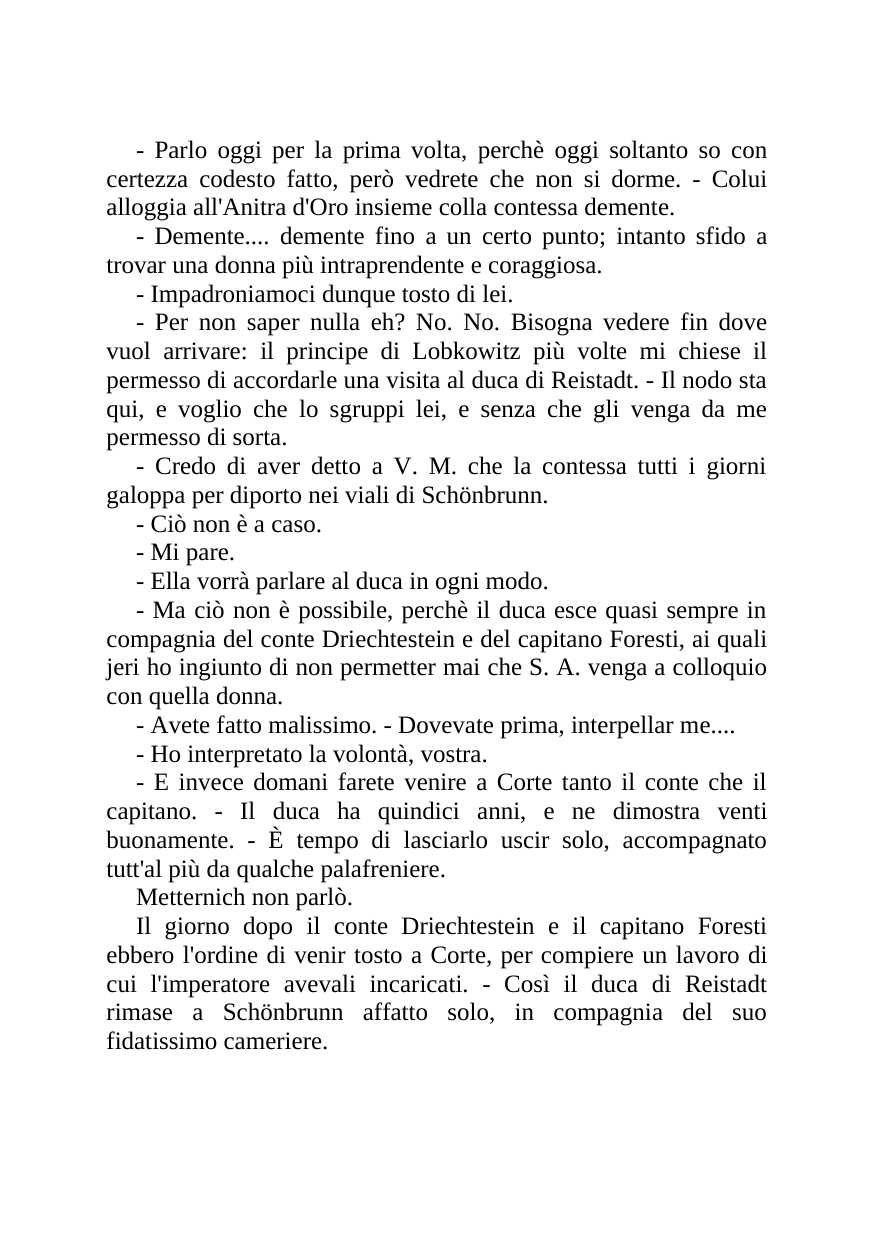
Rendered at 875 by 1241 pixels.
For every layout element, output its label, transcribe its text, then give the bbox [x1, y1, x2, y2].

text - Per non saper nulla eh? No. No. Bisogna vedere fin dove vuol arrivare: il principe di Lobkowitz più volte mi chiese il permesso di accordarle una visita al duca di Reistadt. - Il nodo sta qui, e voglio che lo sgruppi lei, e senza che gli venga da me permesso di sorta. [106, 307, 768, 451]
text - Ho interpretato la volontà, vostra. [106, 739, 768, 767]
text Metternich non parlò. [106, 882, 768, 911]
text - Mi pare. [106, 537, 768, 566]
text - Ciò non è a caso. [106, 509, 768, 537]
text - E invece domani farete venire a Corte tanto il conte che il capitano. - Il duca ha quindici anni, e ne dimostra venti buonamente. - È tempo di lasciarlo uscir solo, accompagnato tutt'al più da qualche palafreniere. [106, 767, 768, 882]
text Il giorno dopo il conte Driechtestein e il capitano Foresti ebbero l'ordine di venir tosto a Corte, per compiere un lavoro di cui l'imperatore avevali incaricati. - Così il duca di Reistadt rimase a Schönbrunn affatto solo, in compagnia del suo fidatissimo cameriere. [106, 911, 768, 1055]
text - Demente.... demente fino a un certo punto; intanto sfido a trovar una donna più intraprendente e coraggiosa. [106, 221, 768, 279]
text - Ma ciò non è possibile, perchè il duca esce quasi sempre in compagnia del conte Driechtestein e del capitano Foresti, ai quali jeri ho ingiunto di non permetter mai che S. A. venga a colloquio con quella donna. [106, 595, 768, 710]
text - Impadroniamoci dunque tosto di lei. [106, 279, 768, 307]
text - Parlo oggi per la prima volta, perchè oggi soltanto so con certezza codesto fatto, però vedrete che non si dorme. - Colui alloggia all'Anitra d'Oro insieme colla contessa demente. [106, 135, 768, 221]
text - Ella vorrà parlare al duca in ogni modo. [106, 566, 768, 595]
text - Avete fatto malissimo. - Dovevate prima, interpellar me.... [106, 710, 768, 739]
text - Credo di aver detto a V. M. che la contessa tutti i giorni galoppa per diporto nei viali di Schönbrunn. [106, 451, 768, 509]
